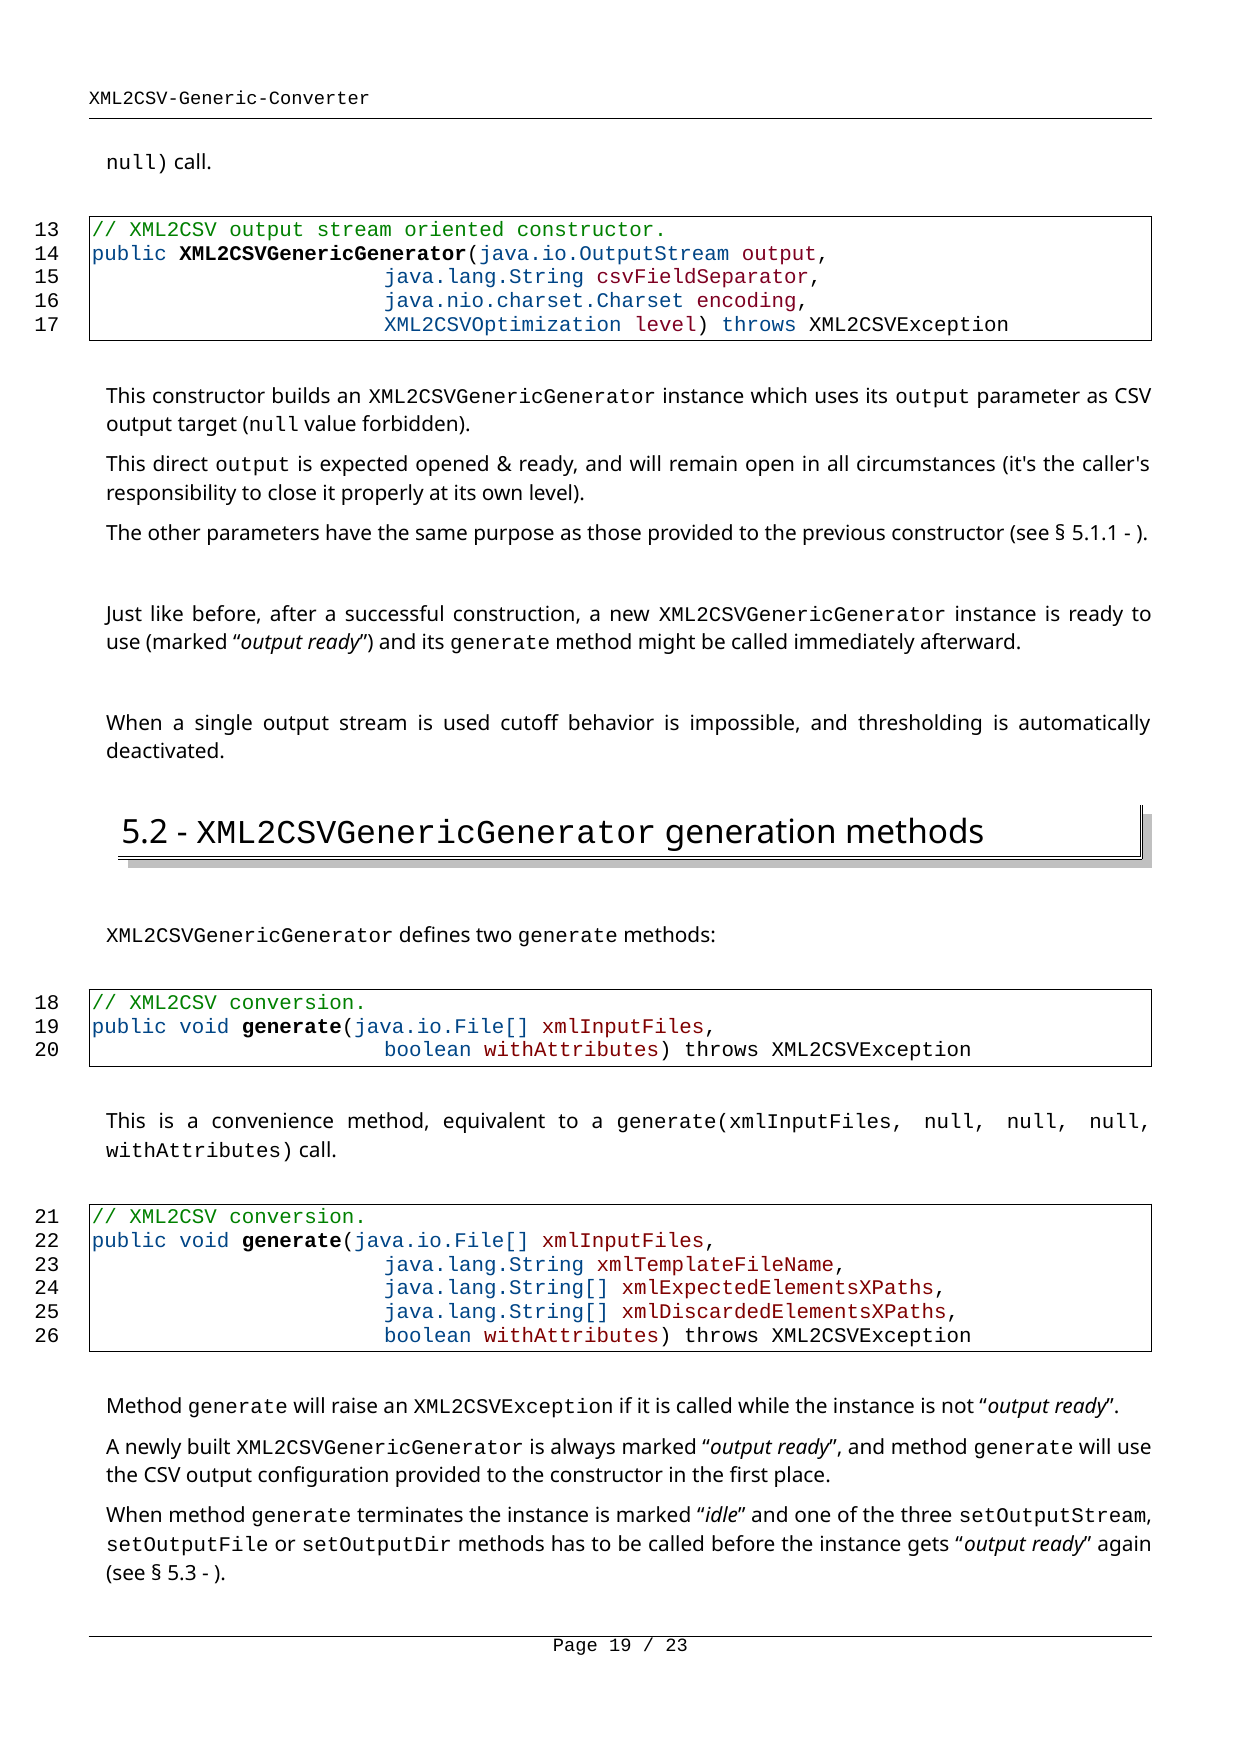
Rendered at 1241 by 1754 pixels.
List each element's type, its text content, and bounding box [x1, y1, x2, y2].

text java.lang.String xmlTemplateFileName, [90, 1251, 1151, 1274]
text boolean withAttributes) throws XML2CSVException [90, 1322, 1151, 1351]
text java.nio.charset.Charset encoding, [90, 287, 1151, 311]
text java.lang.String[] xmlDiscardedElementsXPaths, [90, 1298, 1151, 1322]
text null) call. [106, 147, 1152, 176]
text // XML2CSV conversion. [90, 1205, 1151, 1227]
text public void generate(java.io.File[] xmlInputFiles, [90, 1013, 1151, 1036]
text This constructor builds an XML2CSVGenericGenerator instance which uses its output parameter as CSV output target (null value forbidden). [106, 381, 1152, 438]
text XML2CSVOptimization level) throws XML2CSVException [90, 311, 1151, 340]
text This direct output is expected opened & ready, and will remain open in all circumstances (it's the caller's responsibility to close it properly at its own level). [106, 449, 1152, 507]
text public void generate(java.io.File[] xmlInputFiles, [90, 1227, 1151, 1251]
text public XML2CSVGenericGenerator(java.io.OutputStream output, [90, 240, 1151, 263]
text This is a convenience method, equivalent to a generate(xmlInputFiles, null, null, null, withAttributes) call. [106, 1106, 1152, 1163]
text Just like before, after a successful construction, a new XML2CSVGenericGenerator instance is ready to use (marked “output ready”) and its generate method might be called immediately afterward. [106, 599, 1152, 656]
text When method generate terminates the instance is marked “idle” and one of the three setOutputStream, setOutputFile or setOutputDir methods has to be called before the instance gets “output ready” again (see § 5.3 - ). [106, 1501, 1152, 1586]
text A newly built XML2CSVGenericGenerator is always marked “output ready”, and method generate will use the CSV output configuration provided to the constructor in the first place. [106, 1432, 1152, 1489]
text When a single output stream is used cutoff behavior is impossible, and thresholding is automatically deactivated. [106, 708, 1152, 765]
text boolean withAttributes) throws XML2CSVException [90, 1036, 1151, 1066]
subtitle XML2CSVGenericGenerator generation methods [118, 805, 1140, 856]
text The other parameters have the same purpose as those provided to the previous constructor (see § 5.1.1 - ). [106, 518, 1152, 547]
text Method generate will raise an XML2CSVException if it is called while the instance is not “output ready”. [106, 1392, 1152, 1420]
text // XML2CSV output stream oriented constructor. [90, 217, 1151, 240]
text java.lang.String csvFieldSeparator, [90, 263, 1151, 287]
text // XML2CSV conversion. [90, 990, 1151, 1013]
text java.lang.String[] xmlExpectedElementsXPaths, [90, 1274, 1151, 1298]
text XML2CSVGenericGenerator defines two generate methods: [106, 920, 1152, 949]
